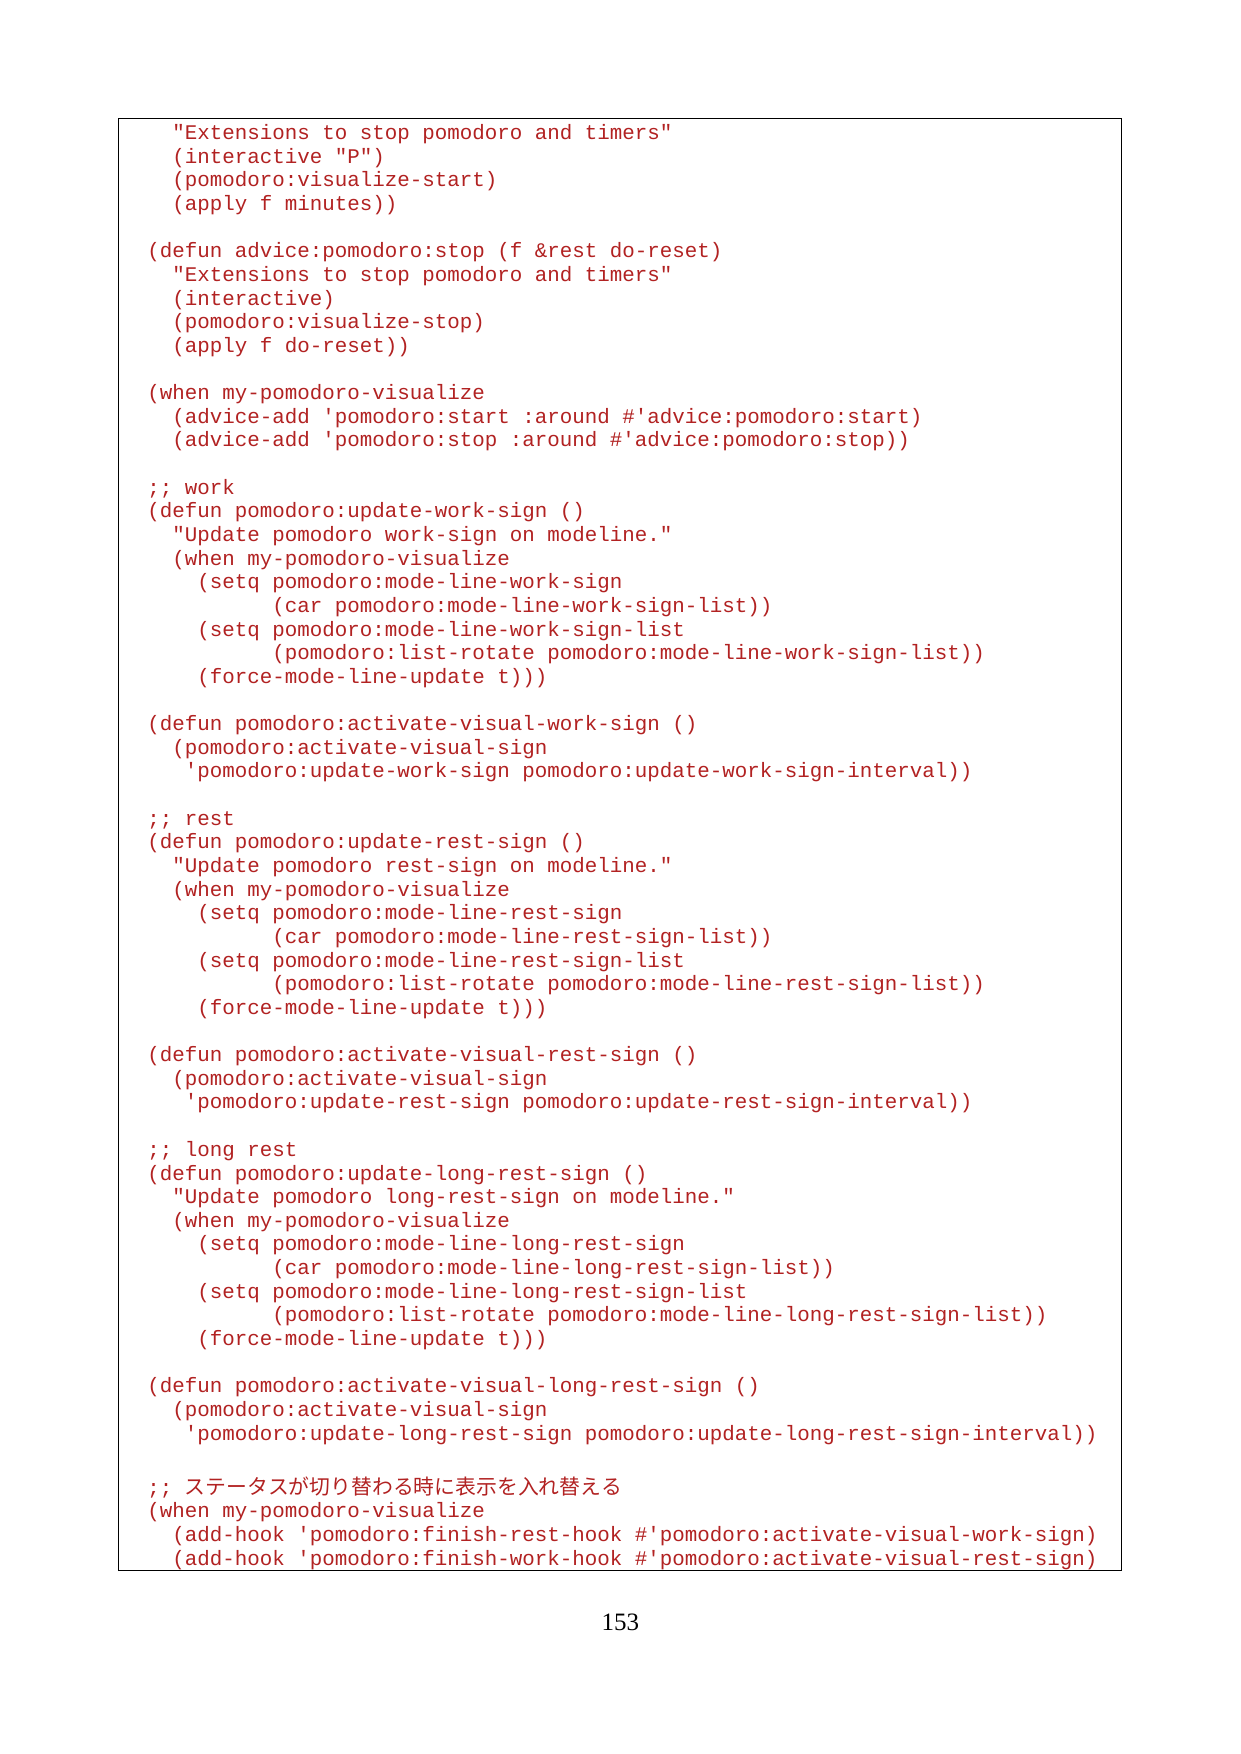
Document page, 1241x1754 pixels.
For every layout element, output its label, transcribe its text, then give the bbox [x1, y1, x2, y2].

text (apply f do-reset)) [119, 331, 1121, 354]
text (defun pomodoro:activate-visual-long-rest-sign () [119, 1371, 1121, 1395]
text ;; work [119, 473, 1121, 496]
text (car pomodoro:mode-line-rest-sign-list)) [119, 922, 1121, 946]
text (when my-pomodoro-visualize [119, 875, 1121, 898]
text (defun pomodoro:activate-visual-work-sign () [119, 709, 1121, 733]
text (advice-add 'pomodoro:start :around #'advice:pomodoro:start) [119, 402, 1121, 426]
text ;; rest [119, 804, 1121, 827]
text ;; long rest [119, 1135, 1121, 1158]
text (defun pomodoro:update-rest-sign () [119, 827, 1121, 851]
text (add-hook 'pomodoro:finish-work-hook #'pomodoro:activate-visual-rest-sign) [119, 1544, 1121, 1570]
text (when my-pomodoro-visualize [119, 544, 1121, 567]
text (when my-pomodoro-visualize [119, 1496, 1121, 1520]
text (pomodoro:activate-visual-sign [119, 733, 1121, 757]
text (setq pomodoro:mode-line-rest-sign [119, 898, 1121, 922]
text (setq pomodoro:mode-line-long-rest-sign [119, 1229, 1121, 1253]
text (when my-pomodoro-visualize [119, 378, 1121, 402]
text 'pomodoro:update-long-rest-sign pomodoro:update-long-rest-sign-interval)) [119, 1419, 1121, 1442]
text (setq pomodoro:mode-line-rest-sign-list [119, 946, 1121, 969]
text (car pomodoro:mode-line-long-rest-sign-list)) [119, 1253, 1121, 1277]
text (pomodoro:list-rotate pomodoro:mode-line-long-rest-sign-list)) [119, 1300, 1121, 1324]
text (defun advice:pomodoro:stop (f &rest do-reset) [119, 236, 1121, 260]
text "Update pomodoro work-sign on modeline." [119, 520, 1121, 544]
text (defun pomodoro:update-long-rest-sign () [119, 1158, 1121, 1182]
text (defun pomodoro:activate-visual-rest-sign () [119, 1040, 1121, 1064]
text (defun pomodoro:update-work-sign () [119, 496, 1121, 520]
text "Extensions to stop pomodoro and timers" [119, 119, 1121, 142]
text (apply f minutes)) [119, 189, 1121, 213]
text (setq pomodoro:mode-line-work-sign-list [119, 615, 1121, 638]
text "Update pomodoro rest-sign on modeline." [119, 851, 1121, 875]
text "Update pomodoro long-rest-sign on modeline." [119, 1182, 1121, 1206]
text 'pomodoro:update-work-sign pomodoro:update-work-sign-interval)) [119, 757, 1121, 780]
text 'pomodoro:update-rest-sign pomodoro:update-rest-sign-interval)) [119, 1088, 1121, 1111]
text (pomodoro:visualize-stop) [119, 307, 1121, 331]
text (when my-pomodoro-visualize [119, 1206, 1121, 1229]
text (interactive "P") [119, 142, 1121, 165]
text (pomodoro:activate-visual-sign [119, 1064, 1121, 1088]
text (force-mode-line-update t))) [119, 993, 1121, 1017]
text (advice-add 'pomodoro:stop :around #'advice:pomodoro:stop)) [119, 426, 1121, 449]
text "Extensions to stop pomodoro and timers" [119, 260, 1121, 284]
text (force-mode-line-update t))) [119, 1324, 1121, 1348]
text (interactive) [119, 284, 1121, 307]
text (pomodoro:visualize-start) [119, 165, 1121, 189]
text (pomodoro:list-rotate pomodoro:mode-line-rest-sign-list)) [119, 969, 1121, 993]
text (pomodoro:list-rotate pomodoro:mode-line-work-sign-list)) [119, 638, 1121, 662]
text (pomodoro:activate-visual-sign [119, 1395, 1121, 1419]
text (force-mode-line-update t))) [119, 662, 1121, 686]
text (setq pomodoro:mode-line-long-rest-sign-list [119, 1277, 1121, 1300]
text (car pomodoro:mode-line-work-sign-list)) [119, 591, 1121, 615]
text (setq pomodoro:mode-line-work-sign [119, 567, 1121, 591]
text (add-hook 'pomodoro:finish-rest-hook #'pomodoro:activate-visual-work-sign) [119, 1520, 1121, 1544]
text ;; ステータスが切り替わる時に表示を入れ替える [119, 1466, 1121, 1496]
